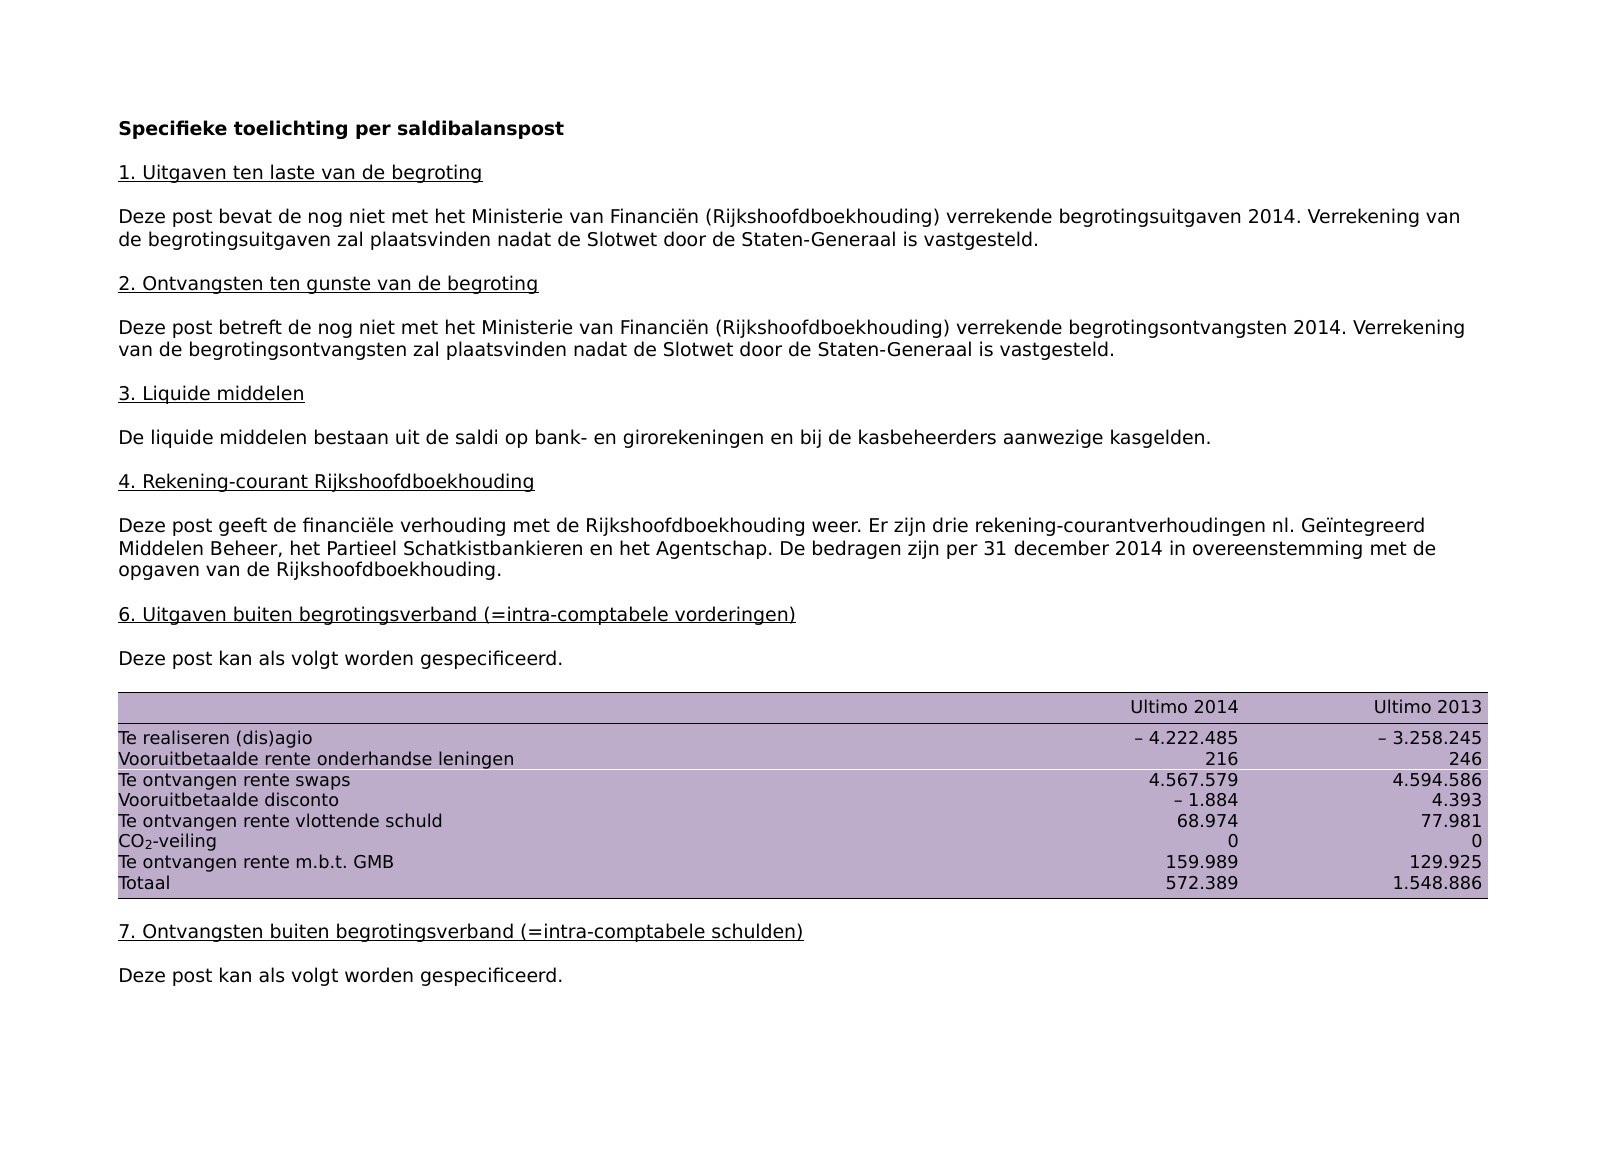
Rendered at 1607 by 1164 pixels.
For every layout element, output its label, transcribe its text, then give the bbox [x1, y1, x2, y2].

table_header [118, 693, 1001, 723]
subtitle 1. Uitgaven ten laste van de begroting [118, 162, 1488, 184]
table_cell – 3.258.245 [1245, 724, 1488, 749]
subtitle 7. Ontvangsten buiten begrotingsverband (=intra-comptabele schulden) [118, 921, 1488, 943]
table_cell – 1.884 [1001, 790, 1244, 811]
subtitle 2. Ontvangsten ten gunste van de begroting [118, 273, 1488, 294]
table_cell 0 [1245, 831, 1488, 852]
table_cell 4.393 [1245, 790, 1488, 811]
table_cell 4.567.579 [1001, 770, 1244, 790]
table_cell Vooruitbetaalde rente onderhandse leningen [118, 749, 1001, 769]
table_cell 1.548.886 [1245, 873, 1488, 898]
table_cell Te ontvangen rente swaps [118, 770, 1001, 790]
table_cell Te ontvangen rente vlottende schuld [118, 811, 1001, 831]
table_cell 68.974 [1001, 811, 1244, 831]
table_cell CO2-veiling [118, 831, 1001, 852]
table_cell 246 [1245, 749, 1488, 769]
text Deze post geeft de financiële verhouding met de Rijkshoofdboekhouding weer. Er zijn drie rekening-courantverhoudingen nl. Geïntegreerd Middelen Beheer, het Partieel Schatkistbankieren en het Agentschap. De bedragen zijn per 31 december 2014 in overeenstemming met de opgaven van de Rijkshoofdboekhouding. [118, 515, 1488, 581]
table_cell Te realiseren (dis)agio [118, 724, 1001, 749]
table_cell 159.989 [1001, 852, 1244, 873]
table_cell 572.389 [1001, 873, 1244, 898]
table_header Ultimo 2014 [1001, 693, 1244, 723]
table_cell Te ontvangen rente m.b.t. GMB [118, 852, 1001, 873]
text Deze post kan als volgt worden gespecificeerd. [118, 965, 1488, 987]
table_header Ultimo 2013 [1245, 693, 1488, 723]
table_cell – 4.222.485 [1001, 724, 1244, 749]
text Deze post betreft de nog niet met het Ministerie van Financiën (Rijkshoofdboekhouding) verrekende begrotingsontvangsten 2014. Verrekening van de begrotingsontvangsten zal plaatsvinden nadat de Slotwet door de Staten-Generaal is vastgesteld. [118, 317, 1488, 361]
subtitle 4. Rekening-courant Rijkshoofdboekhouding [118, 471, 1488, 493]
table_cell 216 [1001, 749, 1244, 769]
table_cell 4.594.586 [1245, 770, 1488, 790]
subtitle Specifieke toelichting per saldibalanspost [118, 118, 1488, 140]
table_cell Totaal [118, 873, 1001, 898]
table_cell 129.925 [1245, 852, 1488, 873]
table_cell Vooruitbetaalde disconto [118, 790, 1001, 811]
text De liquide middelen bestaan uit de saldi op bank- en girorekeningen en bij de kasbeheerders aanwezige kasgelden. [118, 427, 1488, 449]
table_cell 77.981 [1245, 811, 1488, 831]
text Deze post bevat de nog niet met het Ministerie van Financiën (Rijkshoofdboekhouding) verrekende begrotingsuitgaven 2014. Verrekening van de begrotingsuitgaven zal plaatsvinden nadat de Slotwet door de Staten-Generaal is vastgesteld. [118, 206, 1488, 250]
text Deze post kan als volgt worden gespecificeerd. [118, 648, 1488, 670]
table_cell 0 [1001, 831, 1244, 852]
subtitle 3. Liquide middelen [118, 383, 1488, 405]
subtitle 6. Uitgaven buiten begrotingsverband (=intra-comptabele vorderingen) [118, 603, 1488, 626]
